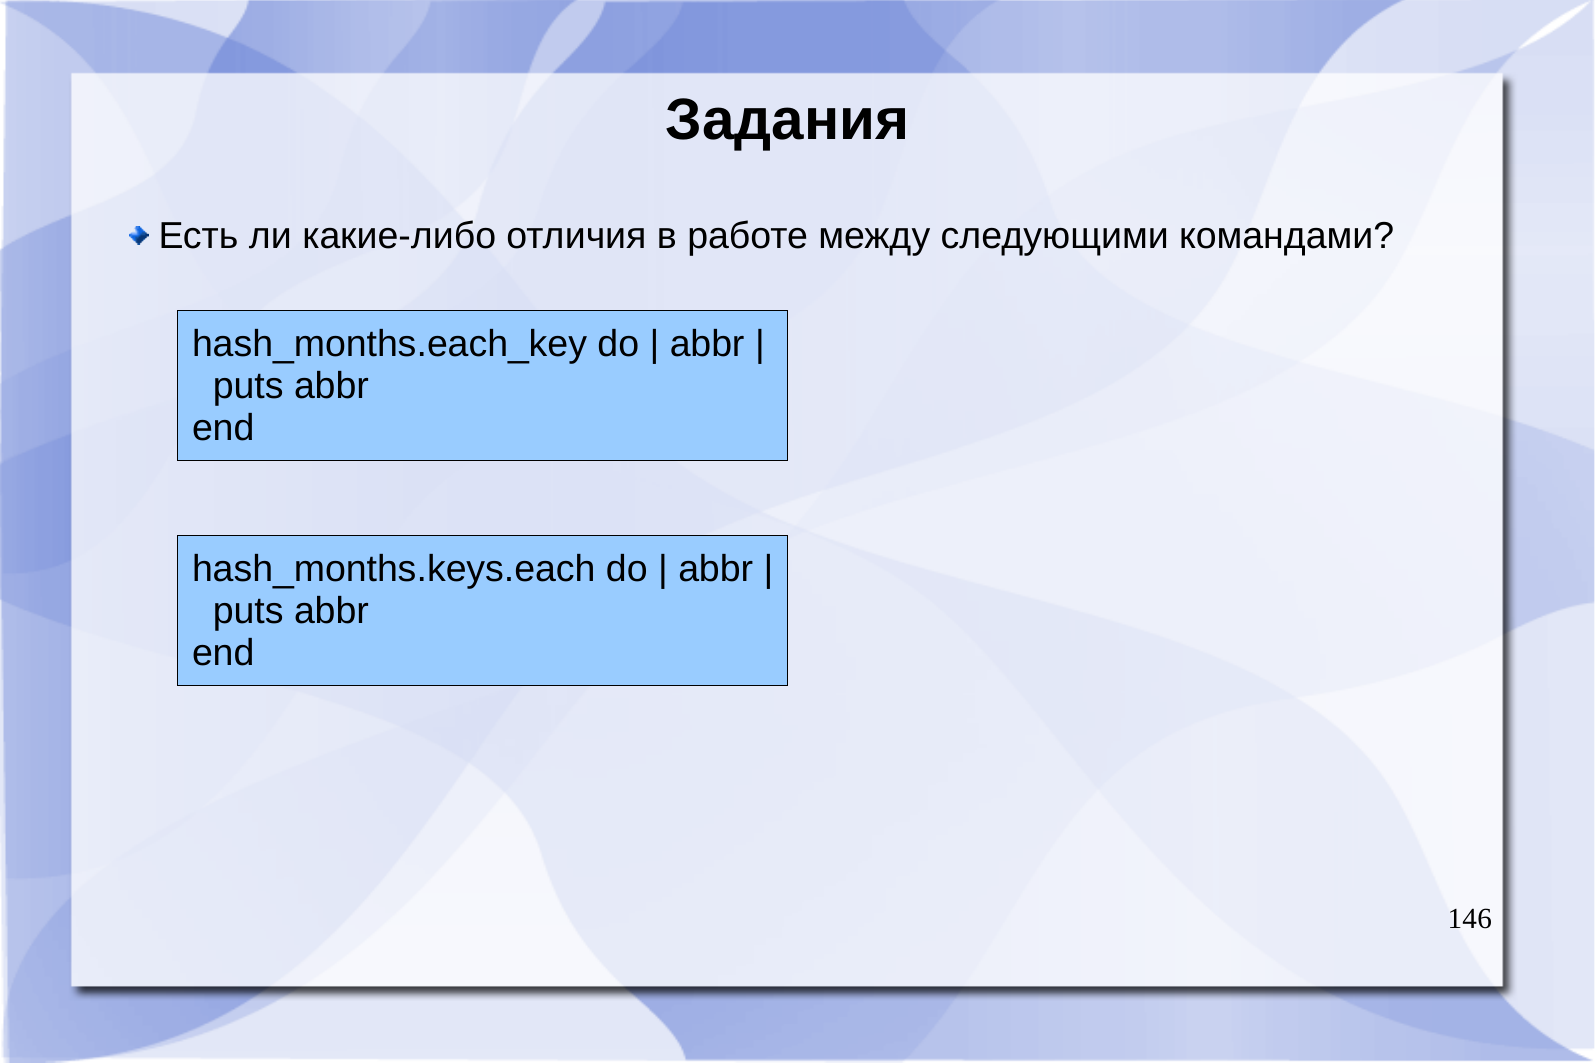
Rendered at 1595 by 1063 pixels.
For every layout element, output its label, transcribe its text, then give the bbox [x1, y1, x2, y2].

title Задания [75, 75, 1501, 164]
text_box Есть ли какие-либо отличия в работе между следующими командами? [114, 207, 1410, 265]
picture [0, 0, 1595, 1063]
text_box hash_months.keys.each do | abbr | puts abbr end [177, 535, 788, 686]
text_box hash_months.each_key do | abbr | puts abbr end [177, 310, 788, 461]
